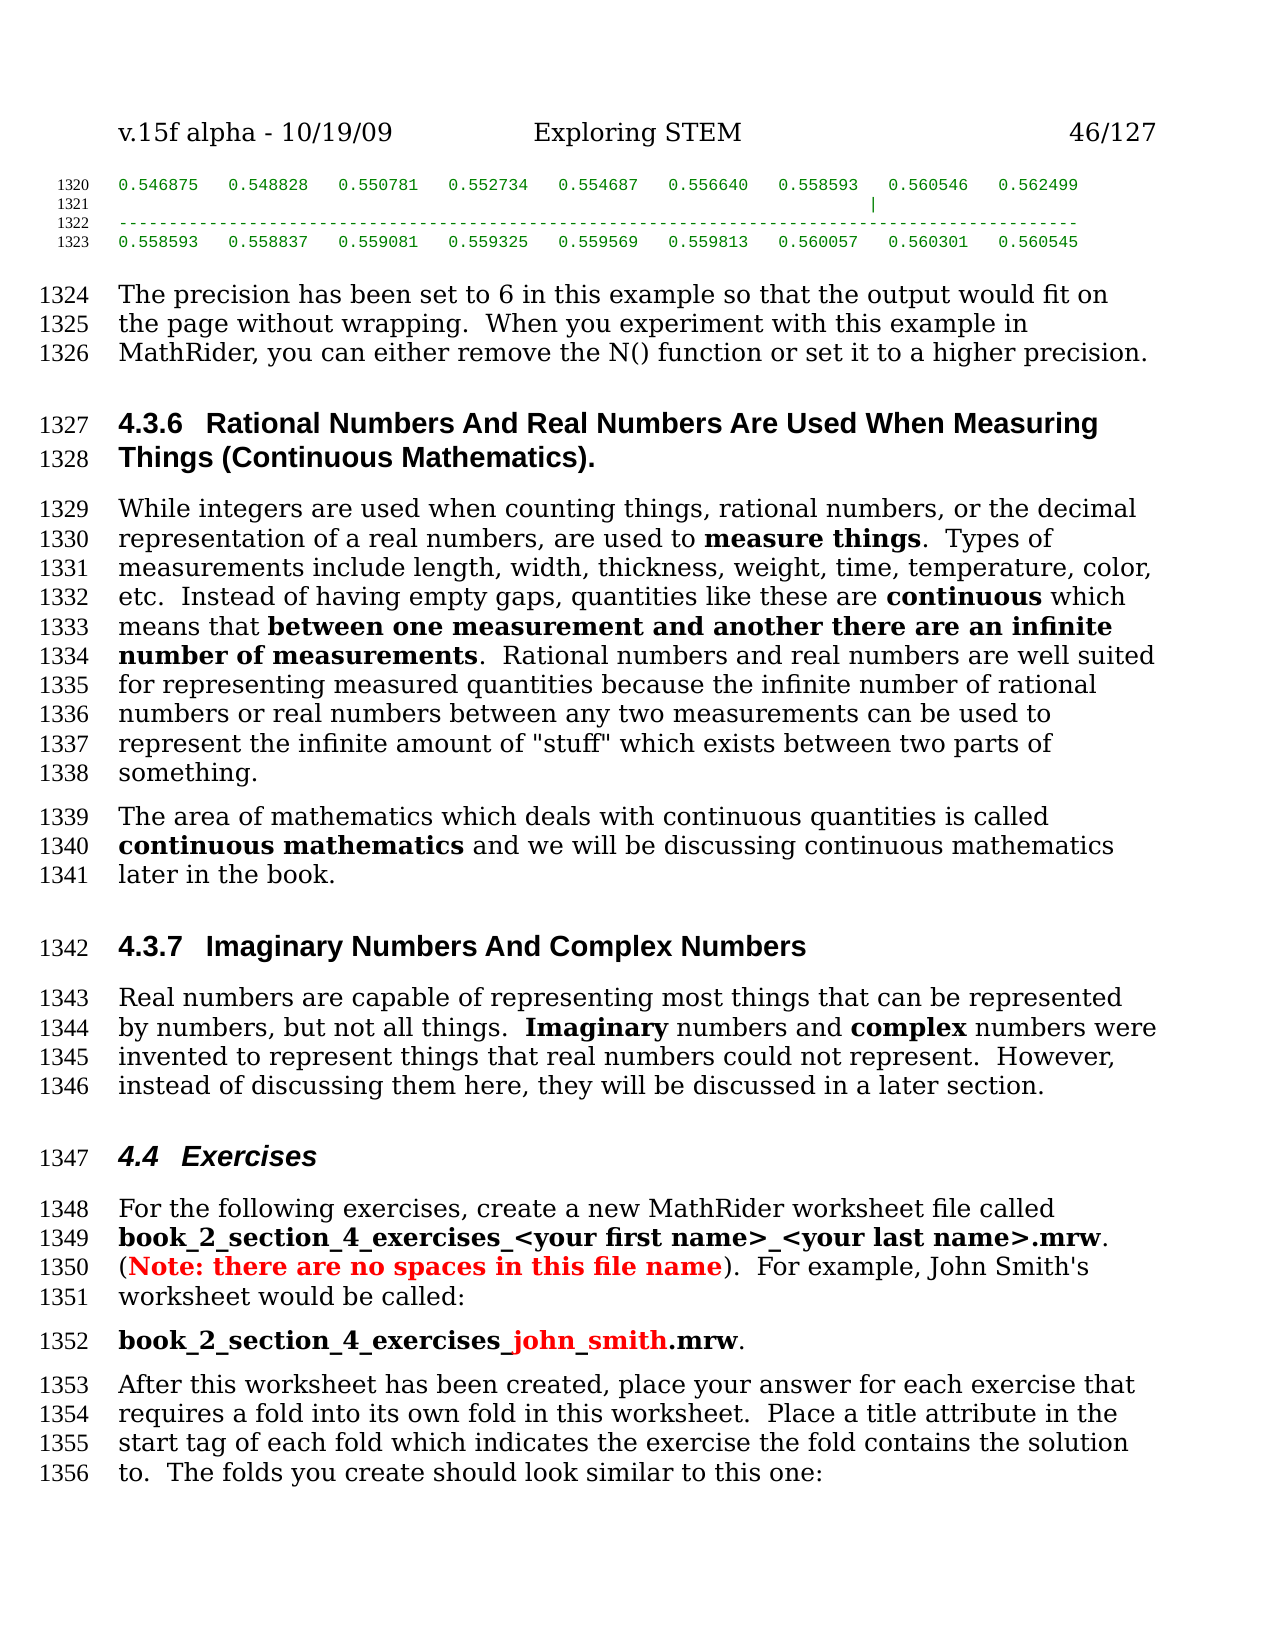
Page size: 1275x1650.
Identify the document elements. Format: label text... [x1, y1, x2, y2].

text The area of mathematics which deals with continuous quantities is called continuous mathematics and we will be discussing continuous mathematics later in the book. [118, 802, 1157, 890]
subtitle Exercises [118, 1139, 1157, 1173]
subtitle Imaginary Numbers And Complex Numbers [118, 929, 1157, 962]
text book_2_section_4_exercises_john_smith.mrw. [118, 1326, 1157, 1355]
text Real numbers are capable of representing most things that can be represented by numbers, but not all things. Imaginary numbers and complex numbers were invented to represent things that real numbers could not represent. However, instead of discussing them here, they will be discussed in a later section. [118, 983, 1157, 1100]
text ------------------------------------------------------------------------------------------------ [118, 214, 1157, 233]
text 0.546875 0.548828 0.550781 0.552734 0.554687 0.556640 0.558593 0.560546 0.562499 [118, 177, 1157, 196]
text 0.558593 0.558837 0.559081 0.559325 0.559569 0.559813 0.560057 0.560301 0.560545 [118, 233, 1157, 252]
text | [118, 196, 1157, 214]
text While integers are used when counting things, rational numbers, or the decimal representation of a real numbers, are used to measure things. Types of measurements include length, width, thickness, weight, time, temperature, color, etc. Instead of having empty gaps, quantities like these are continuous which means that between one measurement and another there are an infinite number of measurements. Rational numbers and real numbers are well suited for representing measured quantities because the infinite number of rational numbers or real numbers between any two measurements can be used to represent the infinite amount of "stuff" which exists between two parts of something. [118, 494, 1157, 787]
text After this worksheet has been created, place your answer for each exercise that requires a fold into its own fold in this worksheet. Place a title attribute in the start tag of each fold which indicates the exercise the fold contains the solution to. The folds you create should look similar to this one: [118, 1370, 1157, 1487]
subtitle Rational Numbers And Real Numbers Are Used When Measuring Things (Continuous Mathematics). [118, 407, 1157, 474]
text For the following exercises, create a new MathRider worksheet file called book_2_section_4_exercises_<your first name>_<your last name>.mrw. (Note: there are no spaces in this file name). For example, John Smith's worksheet would be called: [118, 1194, 1157, 1311]
text The precision has been set to 6 in this example so that the output would fit on the page without wrapping. When you experiment with this example in MathRider, you can either remove the N() function or set it to a higher precision. [118, 280, 1157, 367]
